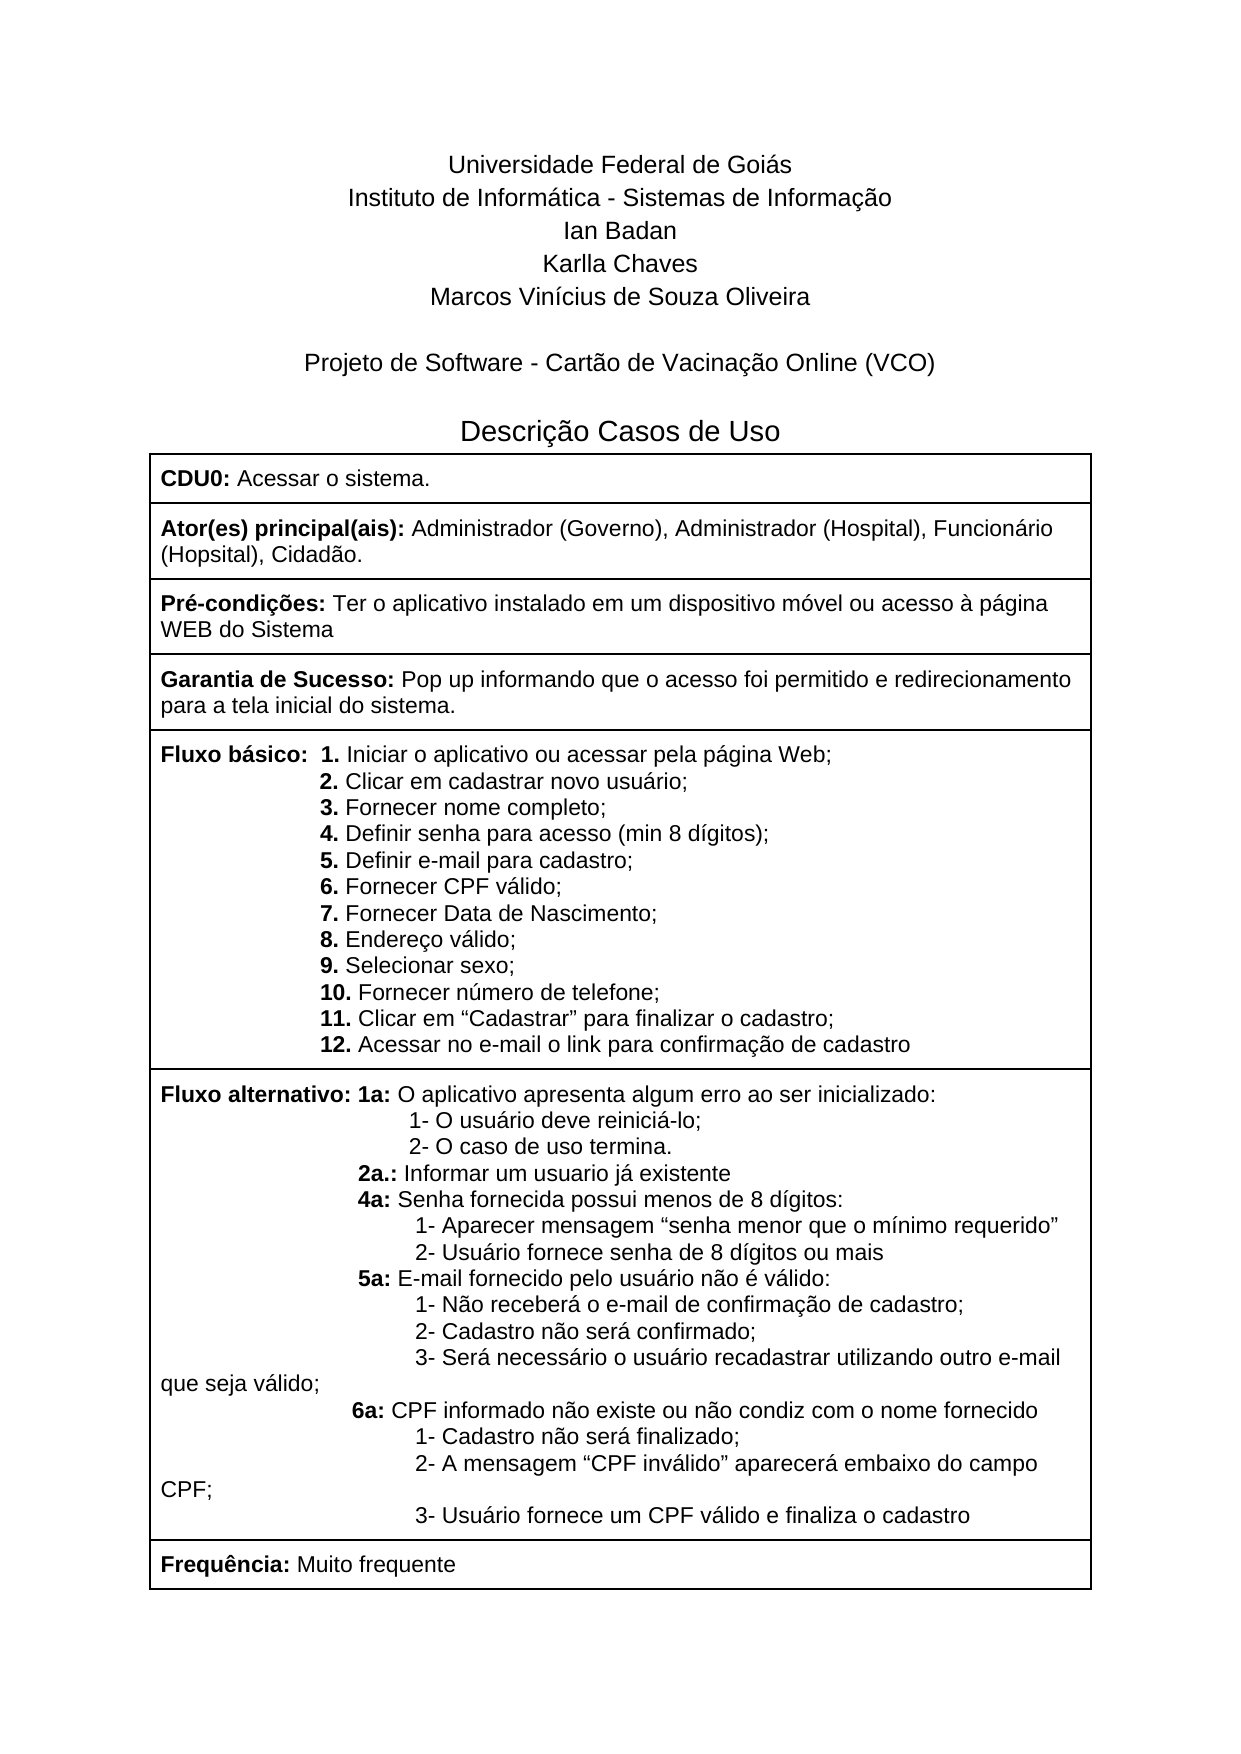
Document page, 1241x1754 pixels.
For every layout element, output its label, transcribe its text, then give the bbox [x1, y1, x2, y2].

table_cell Garantia de Sucesso: Pop up informando que o acesso foi permitido e redirecionamento para a tela inicial do sistema. [151, 655, 1090, 729]
text Marcos Vinícius de Souza Oliveira [150, 282, 1090, 311]
text Universidade Federal de Goiás [150, 150, 1090, 179]
text Karlla Chaves [150, 249, 1090, 278]
text Descrição Casos de Uso [150, 414, 1090, 448]
text Projeto de Software - Cartão de Vacinação Online (VCO) [150, 348, 1090, 377]
table_cell Frequência: Muito frequente [151, 1541, 1090, 1588]
text Instituto de Informática - Sistemas de Informação [150, 183, 1090, 212]
table_header CDU0: Acessar o sistema. [151, 455, 1090, 502]
table_cell Fluxo alternativo: 1a: O aplicativo apresenta algum erro ao ser inicializado: 1- O usuário deve reiniciá-lo; 2- O caso de uso termina. 2a.: Informar um usuario já existente 4a: Senha fornecida possui menos de 8 dígitos: 1- Aparecer mensagem “senha menor que o mínimo requerido” 2- Usuário fornece senha de 8 dígitos ou mais 5a: E-mail fornecido pelo usuário não é válido: 1- Não receberá o e-mail de confirmação de cadastro; 2- Cadastro não será confirmado; 3- Será necessário o usuário recadastrar utilizando outro e-mail que seja válido; 6a: CPF informado não existe ou não condiz com o nome fornecido 1- Cadastro não será finalizado; 2- A mensagem “CPF inválido” aparecerá embaixo do campo CPF; 3- Usuário fornece um CPF válido e finaliza o cadastro [151, 1070, 1090, 1539]
table_cell Fluxo básico: 1. Iniciar o aplicativo ou acessar pela página Web; 2. Clicar em cadastrar novo usuário; 3. Fornecer nome completo; 4. Definir senha para acesso (min 8 dígitos); 5. Definir e-mail para cadastro; 6. Fornecer CPF válido; 7. Fornecer Data de Nascimento; 8. Endereço válido; 9. Selecionar sexo; 10. Fornecer número de telefone; 11. Clicar em “Cadastrar” para finalizar o cadastro; 12. Acessar no e-mail o link para confirmação de cadastro [151, 731, 1090, 1068]
table_cell Ator(es) principal(ais): Administrador (Governo), Administrador (Hospital), Funcionário (Hopsital), Cidadão. [151, 504, 1090, 578]
text Ian Badan [150, 216, 1090, 245]
table_cell Pré-condições: Ter o aplicativo instalado em um dispositivo móvel ou acesso à página WEB do Sistema [151, 580, 1090, 653]
